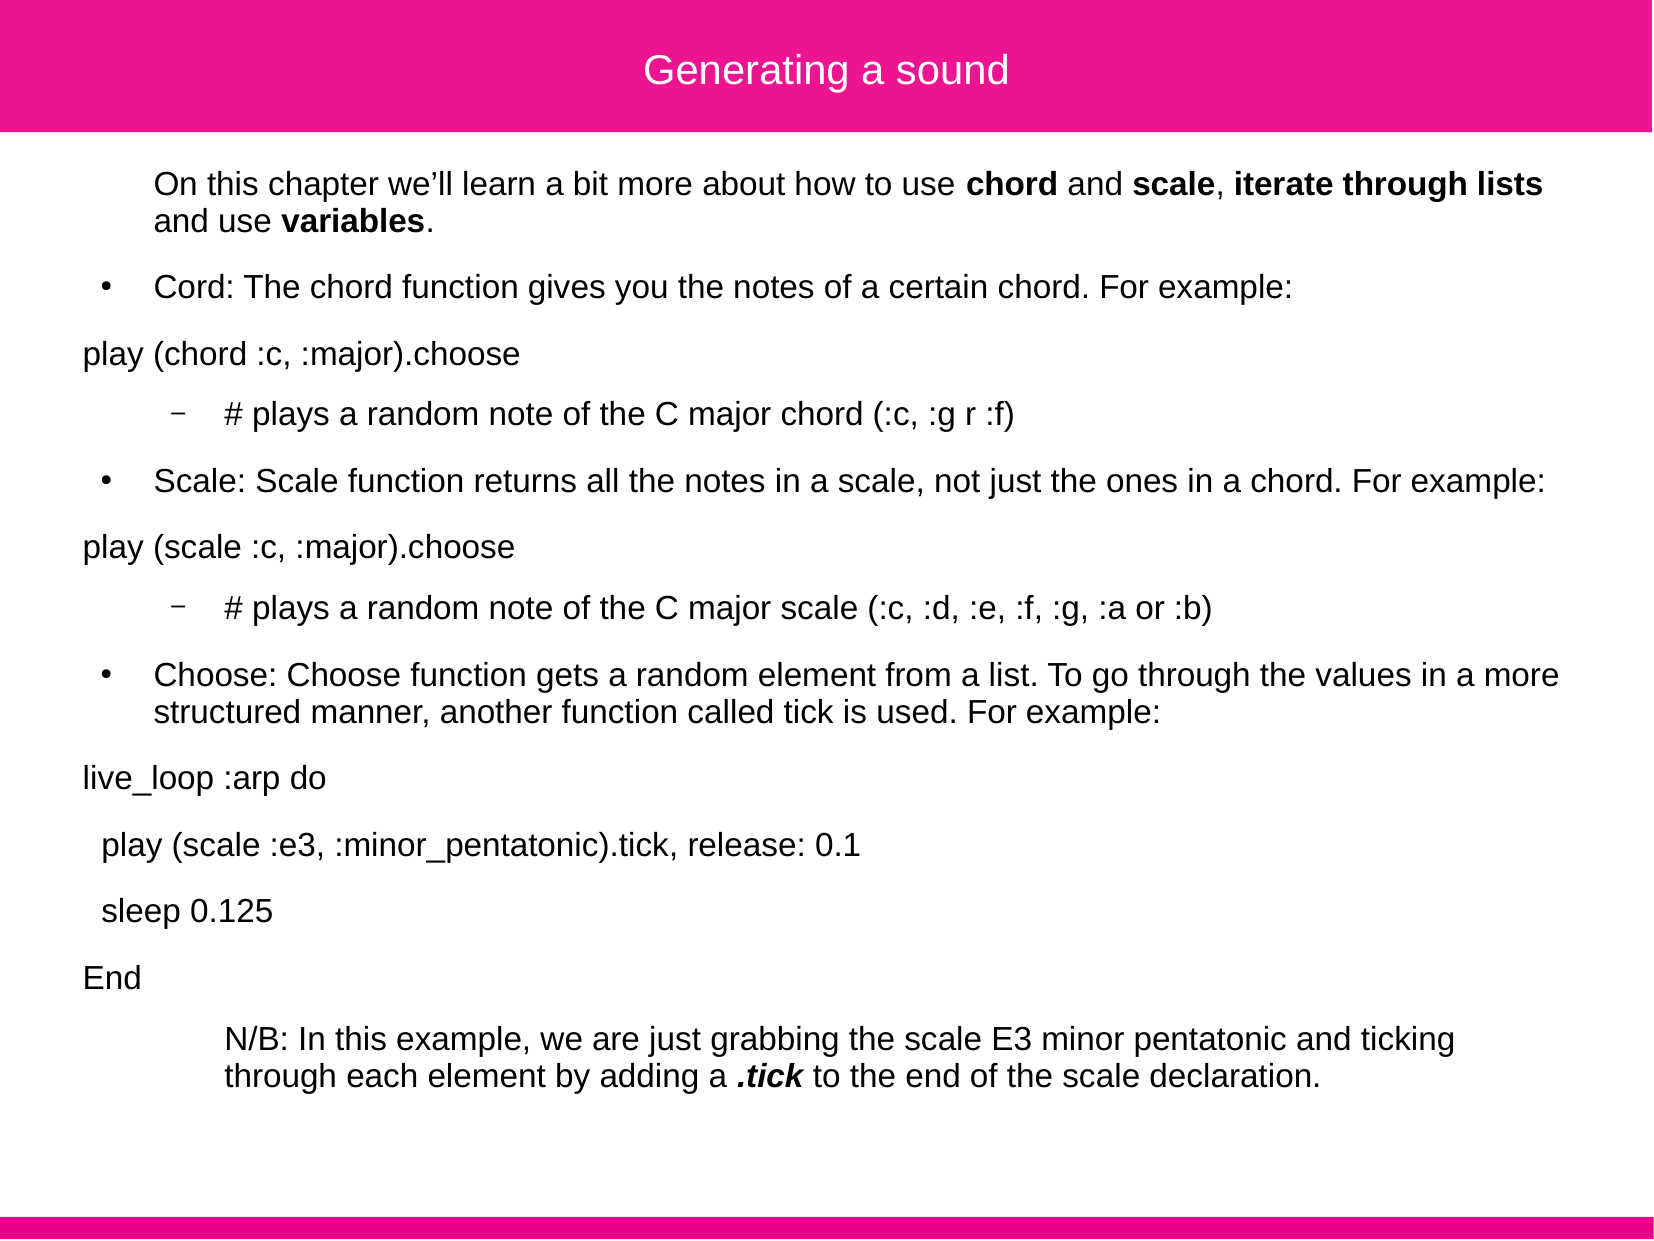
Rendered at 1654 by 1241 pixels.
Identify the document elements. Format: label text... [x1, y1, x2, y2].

list On this chapter we’ll learn a bit more about how to use chord and scale, iterate through lists and use variables. Cord: The chord function gives you the notes of a certain chord. For example: play (chord :c, :major).choose # plays a random note of the C major chord (:c, :g r :f) Scale: Scale function returns all the notes in a scale, not just the ones in a chord. For example: play (scale :c, :major).choose # plays a random note of the C major scale (:c, :d, :e, :f, :g, :a or :b) Choose: Choose function gets a random element from a list. To go through the values in a more structured manner, another function called tick is used. For example: live_loop :arp do play (scale :e3, :minor_pentatonic).tick, release: 0.1 sleep 0.125 End N/B: In this example, we are just grabbing the scale E3 minor pentatonic and ticking through each element by adding a .tick to the end of the scale declaration. [82, 165, 1571, 1156]
title Generating a sound [82, 46, 1571, 94]
picture [0, 0, 1654, 1241]
